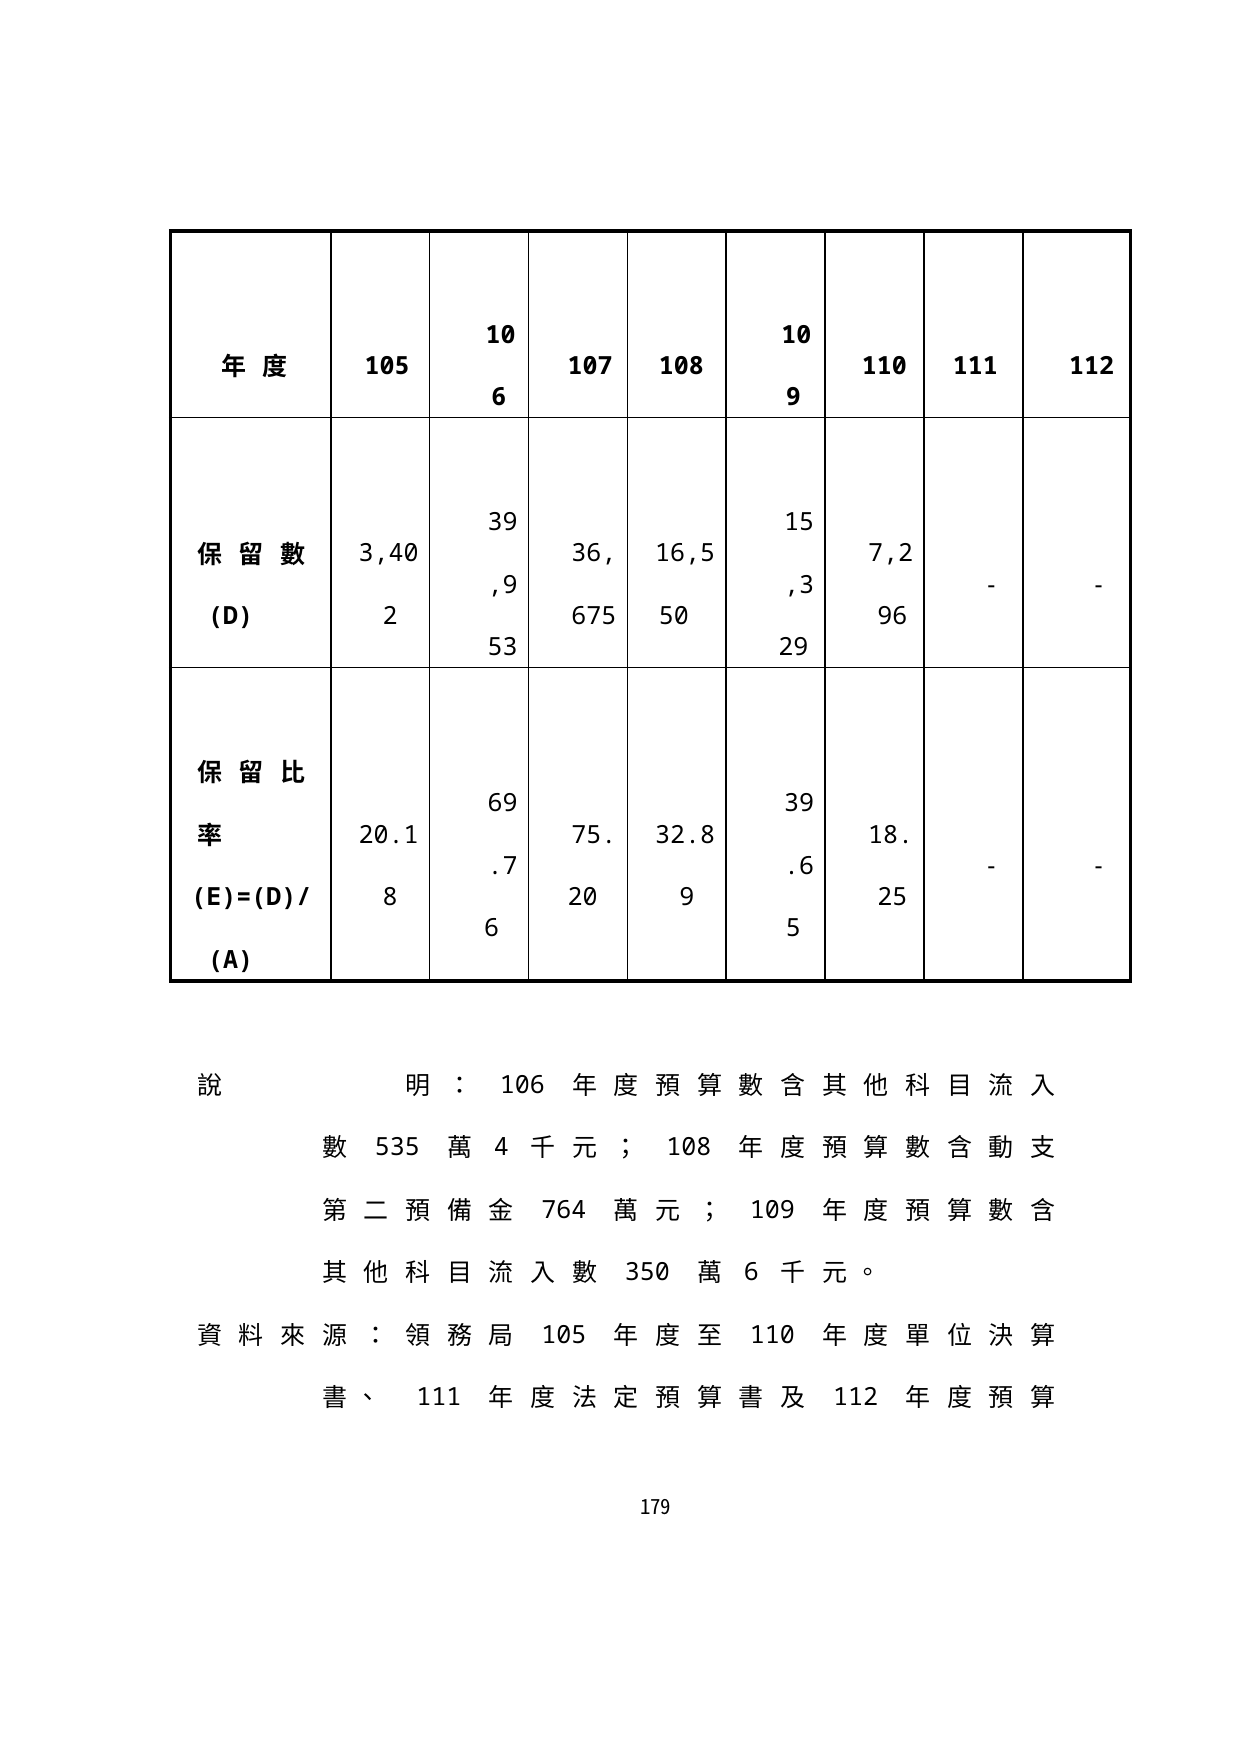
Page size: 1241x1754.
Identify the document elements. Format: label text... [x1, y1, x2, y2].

table_cell - [1024, 668, 1129, 979]
table_cell 32.89 [628, 668, 725, 979]
table_cell 3,402 [332, 418, 429, 667]
table_header 106 [430, 233, 528, 417]
table_cell 保留比率(E)=(D)/(A) [172, 668, 330, 979]
text 說 明：106年度預算數含其他科目流入數535萬4千元；108年度預算數含動支第二預備金764萬元；109年度預算數含其他科目流入數350萬6千元。 [159, 1042, 1096, 1292]
table_header 108 [628, 233, 725, 417]
table_cell 16,550 [628, 418, 725, 667]
table_cell 69.76 [430, 668, 528, 979]
table_header 110 [826, 233, 923, 417]
table_header 105 [332, 233, 429, 417]
table_header 107 [529, 233, 627, 417]
table_cell 15,329 [727, 418, 824, 667]
text 資料來源：領務局105年度至110年度單位決算書、111年度法定預算書及112年度預算 [159, 1292, 1096, 1417]
table_header 111 [925, 233, 1022, 417]
table_header 年度 [172, 233, 330, 417]
table_cell - [925, 668, 1022, 979]
table_cell 保留數(D) [172, 418, 330, 667]
table_cell - [1024, 418, 1129, 667]
table_cell 7,296 [826, 418, 923, 667]
table_cell - [925, 418, 1022, 667]
table_cell 36,675 [529, 418, 627, 667]
table_cell 39.65 [727, 668, 824, 979]
table_header 112 [1024, 233, 1129, 417]
table_cell 39,953 [430, 418, 528, 667]
table_cell 20.18 [332, 668, 429, 979]
table_cell 75.20 [529, 668, 627, 979]
table_header 109 [727, 233, 824, 417]
table_cell 18.25 [826, 668, 923, 979]
